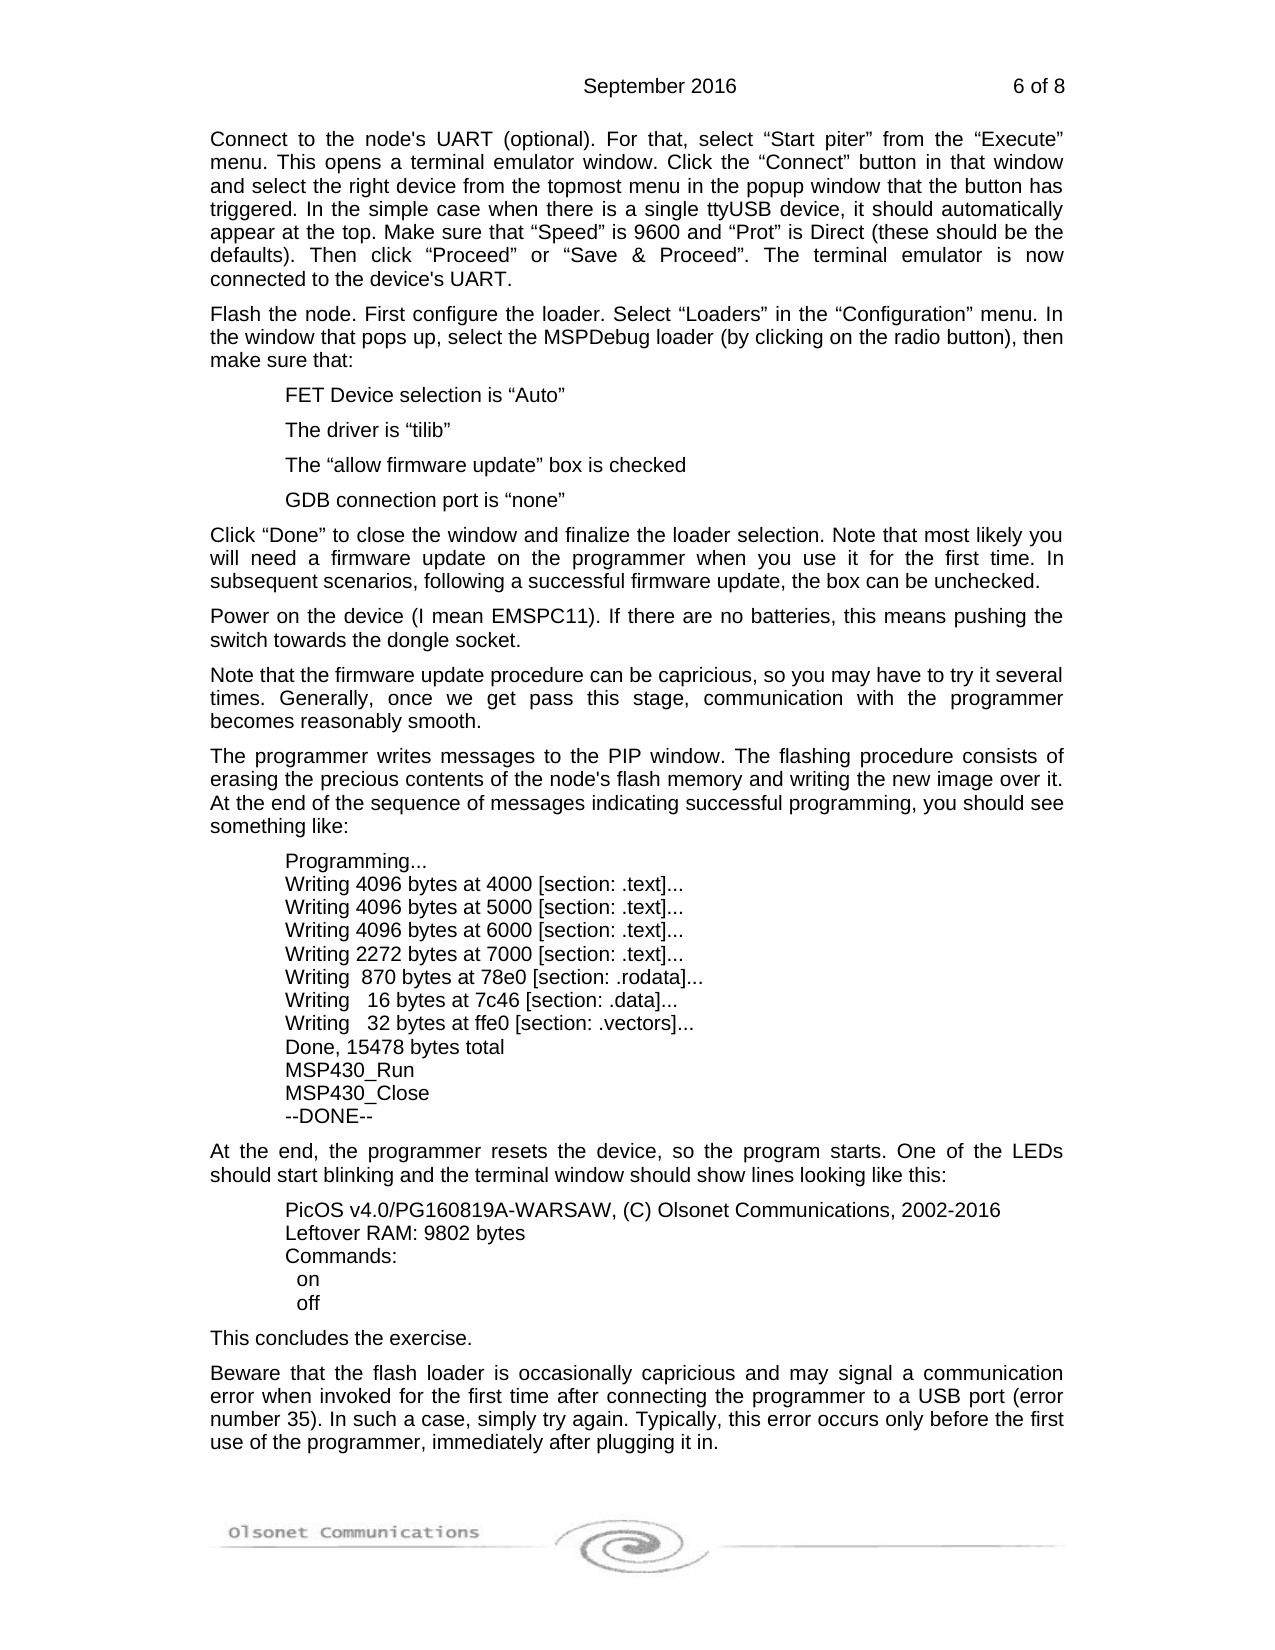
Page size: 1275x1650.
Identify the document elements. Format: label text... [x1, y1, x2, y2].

picture [210, 1504, 1065, 1596]
text Connect to the node's UART (optional). For that, select “Start piter” from the “Execute” menu. This opens a terminal emulator window. Click the “Connect” button in that window and select the right device from the topmost menu in the popup window that the button has triggered. In the simple case when there is a single ttyUSB device, it should automatically appear at the top. Make sure that “Speed” is 9600 and “Prot” is Direct (these should be the defaults). Then click “Proceed” or “Save & Proceed”. The terminal emulator is now connected to the device's UART. [210, 128, 1065, 290]
text Power on the device (I mean EMSPC11). If there are no batteries, this means pushing the switch towards the dongle socket. [210, 605, 1065, 651]
text The “allow firmware update” box is checked [210, 453, 1065, 477]
text The driver is “tilib” [210, 418, 1065, 442]
text GDB connection port is “none” [210, 488, 1065, 512]
text FET Device selection is “Auto” [210, 383, 1065, 407]
text PicOS v4.0/PG160819A-WARSAW, (C) Olsonet Communications, 2002-2016 Leftover RAM: 9802 bytes Commands: on off [285, 1198, 1065, 1314]
text Programming... Writing 4096 bytes at 4000 [section: .text]... Writing 4096 bytes at 5000 [section: .text]... Writing 4096 bytes at 6000 [section: .text]... Writing 2272 bytes at 7000 [section: .text]... Writing 870 bytes at 78e0 [section: .rodata]... Writing 16 bytes at 7c46 [section: .data]... Writing 32 bytes at ffe0 [section: .vectors]... Done, 15478 bytes total MSP430_Run MSP430_Close --DONE-- [285, 849, 1065, 1128]
text This concludes the exercise. [210, 1326, 1065, 1349]
text Beware that the flash loader is occasionally capricious and may signal a communication error when invoked for the first time after connecting the programmer to a USB port (error number 35). In such a case, simply try again. Typically, this error occurs only before the first use of the programmer, immediately after plugging it in. [210, 1361, 1065, 1454]
text The programmer writes messages to the PIP window. The flashing procedure consists of erasing the precious contents of the node's flash memory and writing the new image over it. At the end of the sequence of messages indicating successful programming, you should see something like: [210, 745, 1065, 838]
text Flash the node. First configure the loader. Select “Loaders” in the “Configuration” menu. In the window that pops up, select the MSPDebug loader (by clicking on the radio button), then make sure that: [210, 302, 1065, 372]
text At the end, the programmer resets the device, so the program starts. One of the LEDs should start blinking and the terminal window should show lines looking like this: [210, 1140, 1065, 1186]
text Click “Done” to close the window and finalize the loader selection. Note that most likely you will need a firmware update on the programmer when you use it for the first time. In subsequent scenarios, following a successful firmware update, the box can be unchecked. [210, 523, 1065, 593]
text Note that the firmware update procedure can be capricious, so you may have to try it several times. Generally, once we get pass this stage, communication with the programmer becomes reasonably smooth. [210, 663, 1065, 733]
